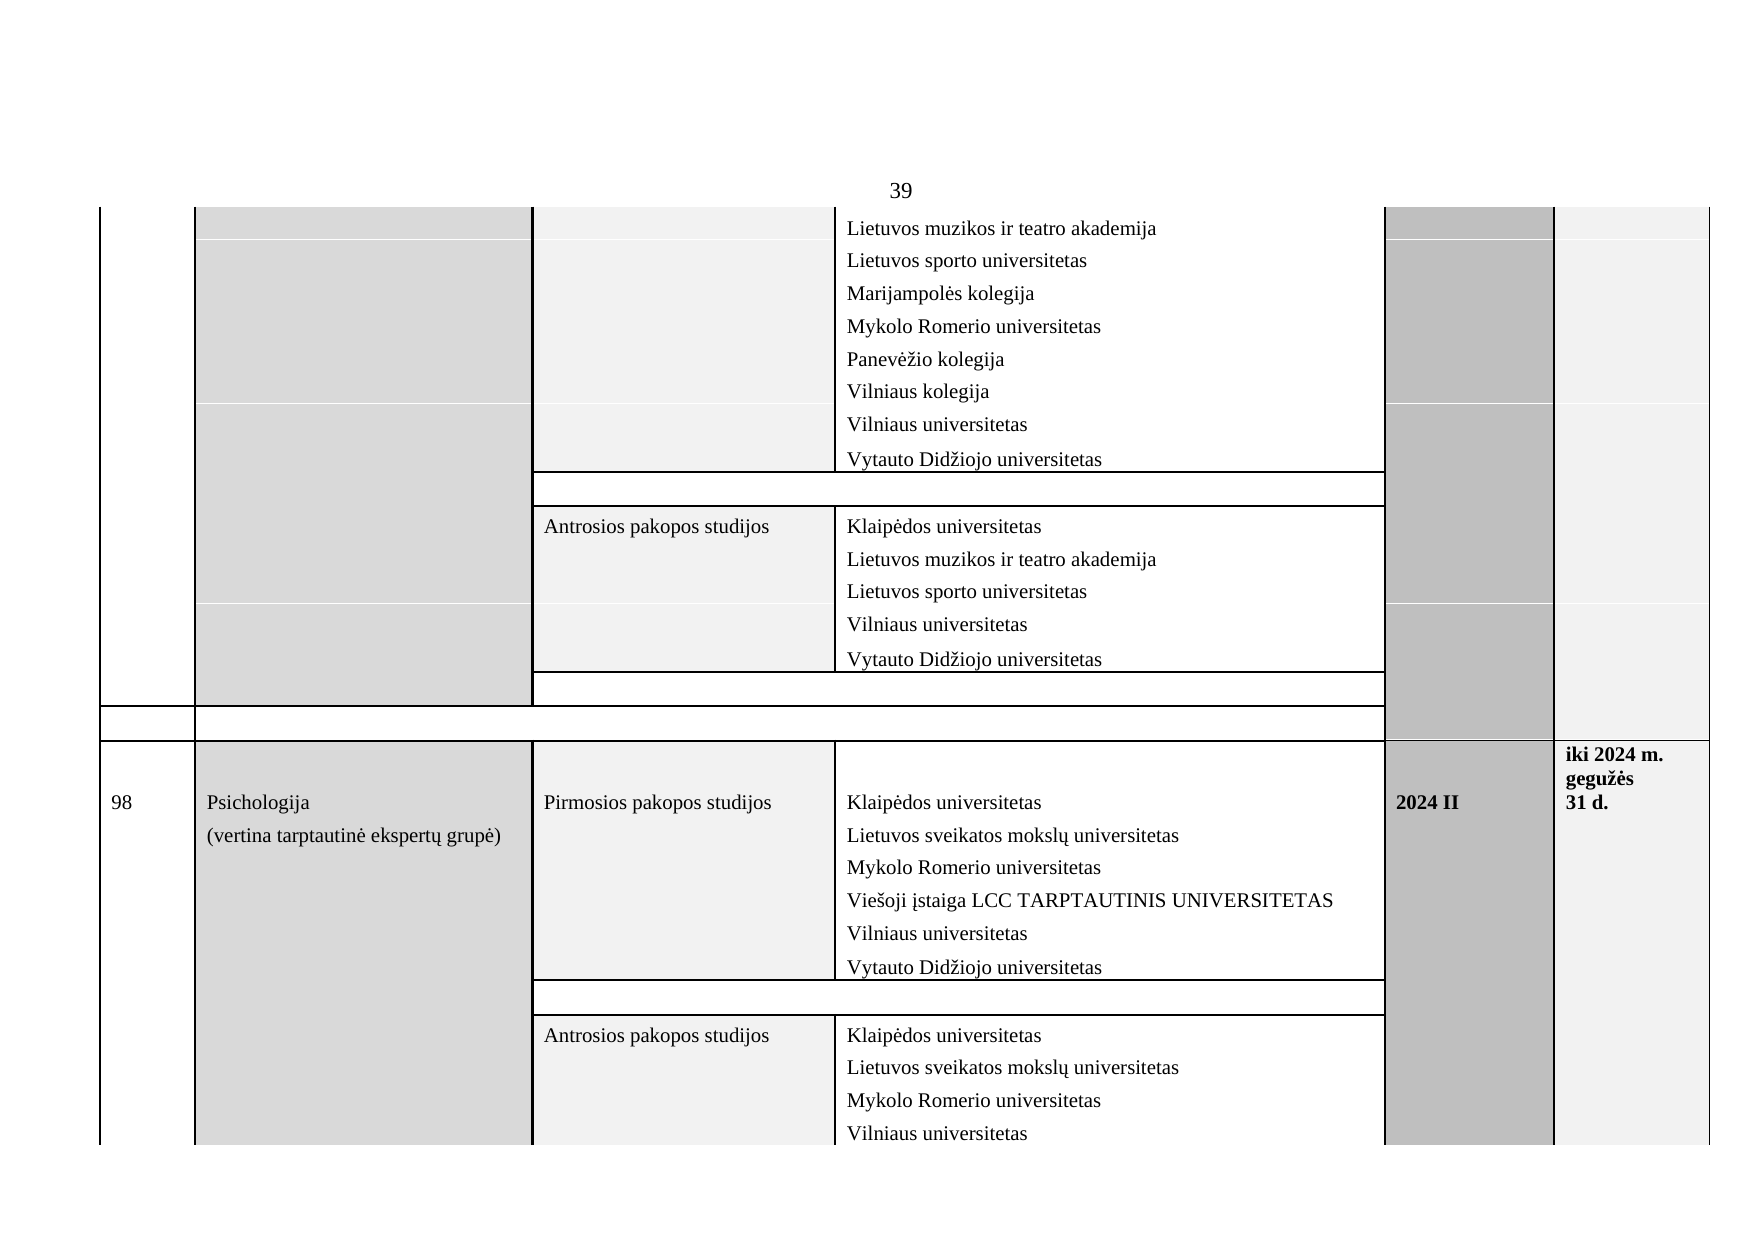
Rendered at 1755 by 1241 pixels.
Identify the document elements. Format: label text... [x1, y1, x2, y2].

table_cell Lietuvos sveikatos mokslų universitetas [836, 814, 1384, 847]
table_cell Lietuvos sporto universitetas [836, 240, 1384, 272]
table_cell [196, 505, 531, 538]
table_cell [534, 207, 834, 239]
table_cell [534, 636, 834, 671]
table_cell [101, 814, 194, 847]
table_cell [101, 436, 194, 471]
table_cell Vytauto Didžiojo universitetas [836, 945, 1384, 979]
table_cell [101, 945, 194, 979]
table_cell [1386, 604, 1553, 636]
table_cell Lietuvos muzikos ir teatro akademija [836, 538, 1384, 571]
table_cell [1555, 1112, 1709, 1145]
table_cell [1386, 305, 1553, 338]
table_cell [101, 707, 194, 739]
table_cell Vytauto Didžiojo universitetas [836, 636, 1384, 671]
table_cell Vytauto Didžiojo universitetas [836, 436, 1384, 471]
table_cell Antrosios pakopos studijos [534, 507, 834, 538]
table_cell Mykolo Romerio universitetas [836, 305, 1384, 338]
table_cell Vilniaus universitetas [836, 1112, 1384, 1145]
table_cell [101, 272, 194, 305]
table_cell [1386, 571, 1553, 603]
table_cell [1555, 879, 1709, 912]
table_cell [101, 505, 194, 538]
table_cell [101, 847, 194, 879]
table_cell [534, 305, 834, 338]
table_cell [196, 571, 531, 603]
table_cell Vilniaus universitetas [836, 404, 1384, 436]
table_cell [1555, 1047, 1709, 1079]
table_cell [101, 636, 194, 671]
table_cell Klaipėdos universitetas [836, 742, 1384, 814]
table_cell [534, 1112, 834, 1145]
table_cell [196, 404, 531, 436]
table_cell [101, 1014, 194, 1047]
table_cell [1386, 979, 1553, 1014]
table_cell [101, 671, 194, 705]
table_cell [1555, 1079, 1709, 1112]
table_cell [534, 272, 834, 305]
table_cell [1386, 272, 1553, 305]
table_cell [534, 1047, 834, 1079]
table_cell [101, 207, 194, 239]
table_cell [534, 538, 834, 571]
table_cell [1386, 471, 1553, 505]
table_cell [1386, 371, 1553, 403]
table_cell [534, 945, 834, 979]
table_cell [101, 571, 194, 603]
table_cell Antrosios pakopos studijos [534, 1016, 834, 1047]
table_cell [101, 404, 194, 436]
table_cell [1555, 436, 1709, 471]
table_cell [1555, 404, 1709, 436]
table_cell [1386, 847, 1553, 879]
table_cell [1555, 505, 1709, 538]
table_cell [101, 879, 194, 912]
table_cell [534, 1079, 834, 1112]
table_cell [1386, 945, 1553, 979]
table_cell Pirmosios pakopos studijos [534, 742, 834, 814]
table_cell Vilniaus universitetas [836, 912, 1384, 945]
table_cell [101, 1112, 194, 1145]
table_cell [1386, 1047, 1553, 1079]
table_cell Lietuvos sporto universitetas [836, 571, 1384, 603]
table_cell [101, 240, 194, 272]
table_cell [534, 404, 834, 436]
table_cell [196, 879, 531, 912]
table_cell Lietuvos sveikatos mokslų universitetas [836, 1047, 1384, 1079]
table_cell [1386, 705, 1553, 739]
table_cell 2024 II [1386, 741, 1553, 814]
table_cell [196, 847, 531, 879]
table_cell Viešoji įstaiga LCC TARPTAUTINIS UNIVERSITETAS [836, 879, 1384, 912]
table_cell [1386, 338, 1553, 371]
table_cell [196, 671, 531, 705]
table_cell [196, 1014, 531, 1047]
table_cell [196, 945, 531, 979]
table_cell [1555, 471, 1709, 505]
table_cell [1555, 604, 1709, 636]
table_cell Pirmosios pakopos studijos Suma [534, 473, 1384, 505]
table_cell [1555, 371, 1709, 403]
table_cell [1386, 505, 1553, 538]
table_cell [1555, 636, 1709, 671]
table_cell [1555, 272, 1709, 305]
table_cell [101, 1079, 194, 1112]
table_cell Antrosios pakopos studijos Suma [534, 673, 1384, 705]
table_cell [1386, 240, 1553, 272]
table_cell [1386, 879, 1553, 912]
table_cell [196, 305, 531, 338]
table_cell [534, 338, 834, 371]
table_cell [1555, 305, 1709, 338]
table_cell [101, 979, 194, 1014]
table_cell [534, 814, 834, 847]
table_cell Marijampolės kolegija [836, 272, 1384, 305]
table_cell [1555, 979, 1709, 1014]
table_cell [196, 604, 531, 636]
table_cell Pedagogika Suma [196, 707, 532, 739]
table_cell [534, 912, 834, 945]
table_cell [1386, 814, 1553, 847]
table_cell [196, 471, 531, 505]
table_cell [534, 847, 834, 879]
table_cell [1555, 945, 1709, 979]
table_cell [534, 879, 834, 912]
table_cell Pirmosios pakopos studijos Suma [534, 981, 1384, 1014]
table_cell [1555, 207, 1709, 239]
table_cell [196, 1079, 531, 1112]
table_cell [1386, 636, 1553, 671]
table_cell [1386, 912, 1553, 945]
table_cell iki 2024 m. gegužės 31 d. [1555, 741, 1709, 814]
table_cell [1386, 207, 1553, 239]
table_cell [1386, 1112, 1553, 1145]
table_cell [534, 604, 834, 636]
table_cell [101, 604, 194, 636]
table_cell [196, 240, 531, 272]
table_cell [1555, 912, 1709, 945]
table_cell 98 [101, 742, 194, 814]
table_cell [101, 912, 194, 945]
table_cell [101, 371, 194, 403]
table_cell [534, 240, 834, 272]
table_cell [196, 538, 531, 571]
table_cell [1555, 814, 1709, 847]
table_cell [196, 636, 531, 671]
table_cell [1386, 404, 1553, 436]
table_cell [101, 538, 194, 571]
table_cell [1555, 705, 1709, 739]
table_cell [534, 571, 834, 603]
table_cell Panevėžio kolegija [836, 338, 1384, 371]
table_cell Vilniaus universitetas [836, 604, 1384, 636]
table_cell [534, 436, 834, 471]
table_cell [1555, 338, 1709, 371]
table_cell [1386, 671, 1553, 705]
table_cell [1386, 538, 1553, 571]
table_cell [1555, 240, 1709, 272]
table_cell Klaipėdos universitetas [836, 507, 1384, 538]
table_cell [1386, 1014, 1553, 1047]
table_cell [196, 338, 531, 371]
table_cell [1555, 1014, 1709, 1047]
table_cell [1555, 671, 1709, 705]
table_cell [1386, 436, 1553, 471]
table_cell Vilniaus kolegija [836, 371, 1384, 403]
table_cell [196, 207, 531, 239]
table_cell [835, 707, 1384, 739]
table_cell (vertina tarptautinė ekspertų grupė) [196, 814, 531, 847]
table_cell [196, 1047, 531, 1079]
table_cell [1555, 847, 1709, 879]
table_cell [534, 371, 834, 403]
table_cell [101, 1047, 194, 1079]
table_cell [196, 272, 531, 305]
table_cell [1555, 571, 1709, 603]
table_cell [101, 338, 194, 371]
table_cell [196, 1112, 531, 1145]
table_cell Lietuvos muzikos ir teatro akademija [836, 207, 1384, 239]
table_cell [1386, 1079, 1553, 1112]
table_cell [101, 305, 194, 338]
table_cell [1555, 538, 1709, 571]
table_cell Mykolo Romerio universitetas [836, 1079, 1384, 1112]
table_cell [533, 707, 835, 739]
table_cell [196, 371, 531, 403]
table_cell Psichologija [196, 742, 531, 814]
table_cell [196, 912, 531, 945]
table_cell [101, 471, 194, 505]
table_cell Klaipėdos universitetas [836, 1016, 1384, 1047]
table_cell [196, 979, 531, 1014]
table_cell Mykolo Romerio universitetas [836, 847, 1384, 879]
table_cell [196, 436, 531, 471]
